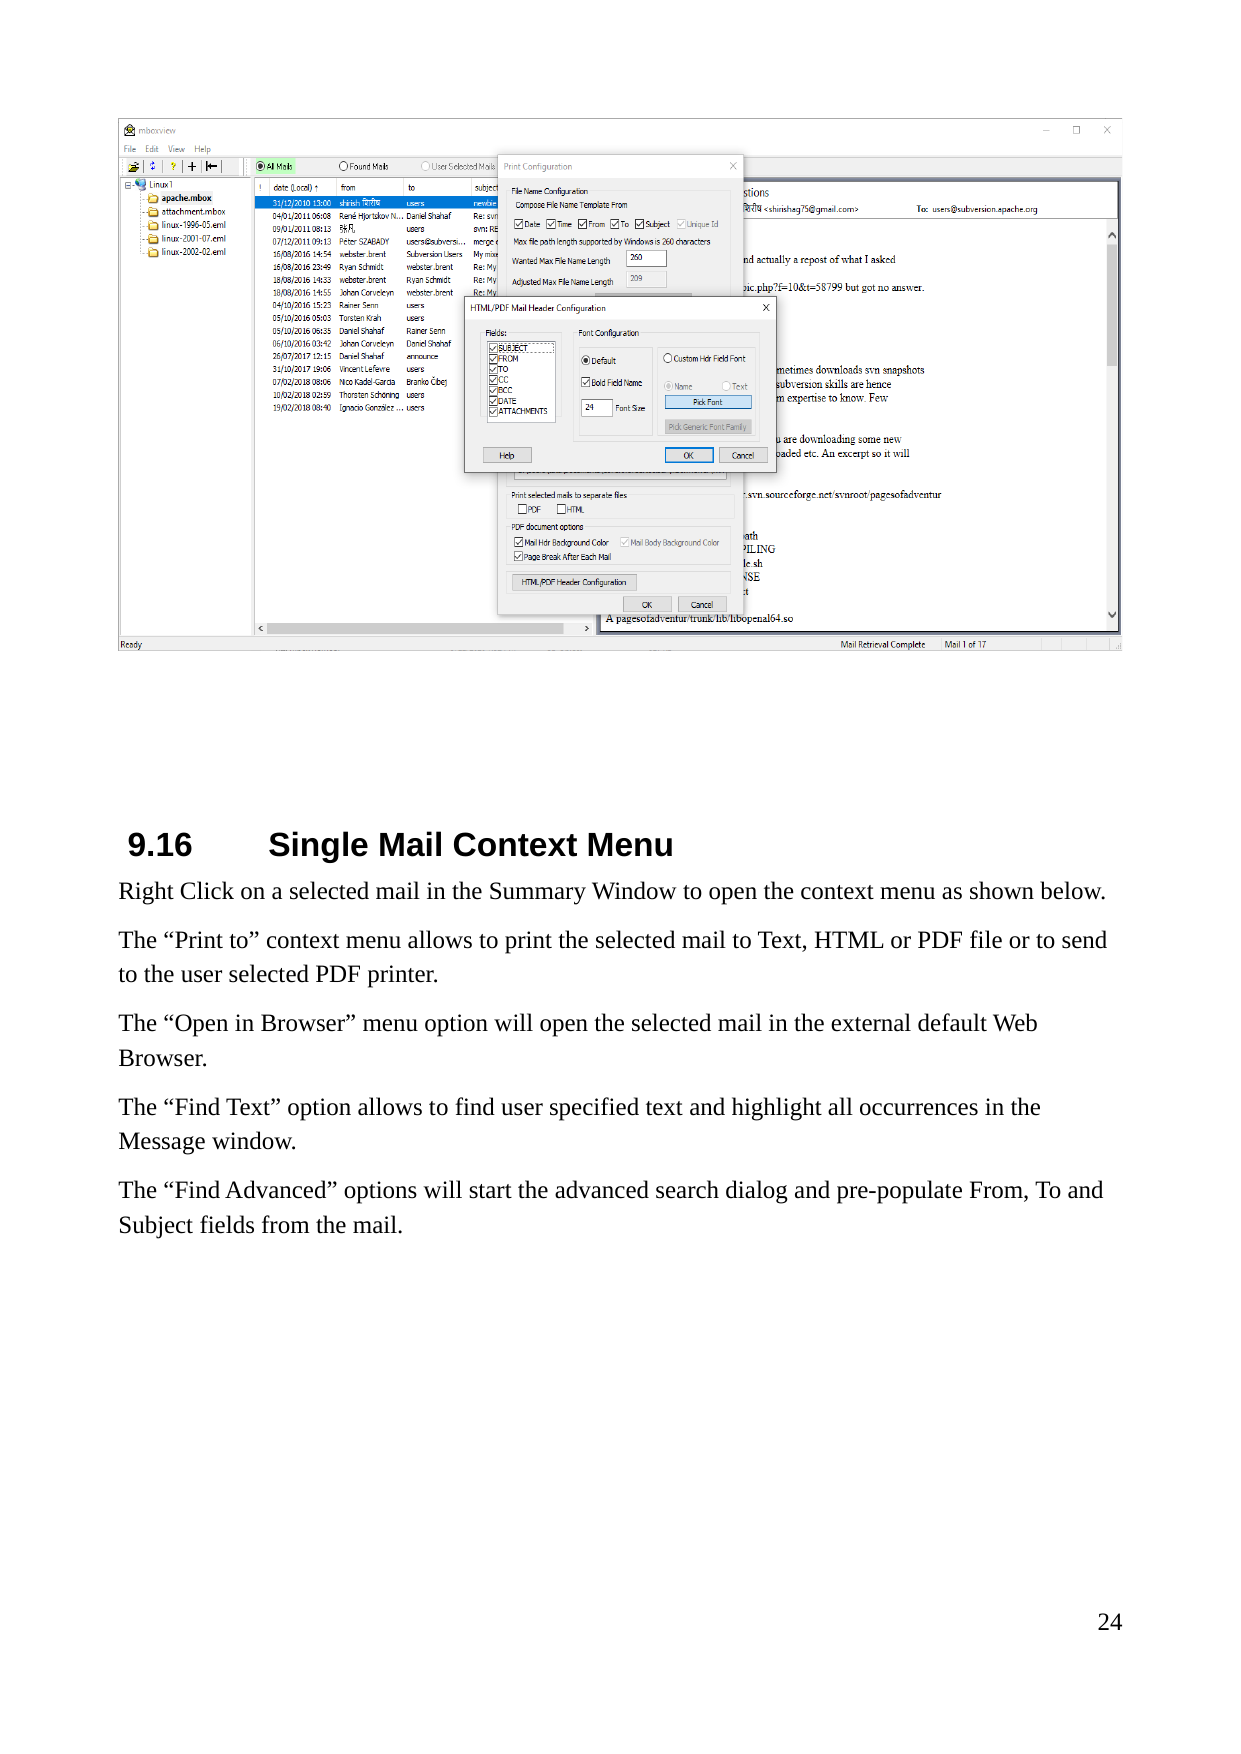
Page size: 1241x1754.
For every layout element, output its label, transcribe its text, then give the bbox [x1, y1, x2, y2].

text The “Find Advanced” options will start the advanced search dialog and pre-populate From, To and Subject fields from the mail. [118, 1176, 1122, 1239]
text The “Find Text” option allows to find user specified text and highlight all occurrences in the Message window. [118, 1092, 1122, 1155]
subtitle Single Mail Context Menu [118, 825, 1122, 863]
text The “Open in Browser” menu option will open the selected mail in the external default Web Browser. [118, 1008, 1122, 1072]
text The “Print to” context menu allows to print the selected mail to Text, HTML or PDF file or to send to the user selected PDF printer. [118, 925, 1122, 988]
picture [118, 118, 1123, 651]
text Right Click on a selected mail in the Summary Window to open the context menu as shown below. [118, 876, 1122, 904]
